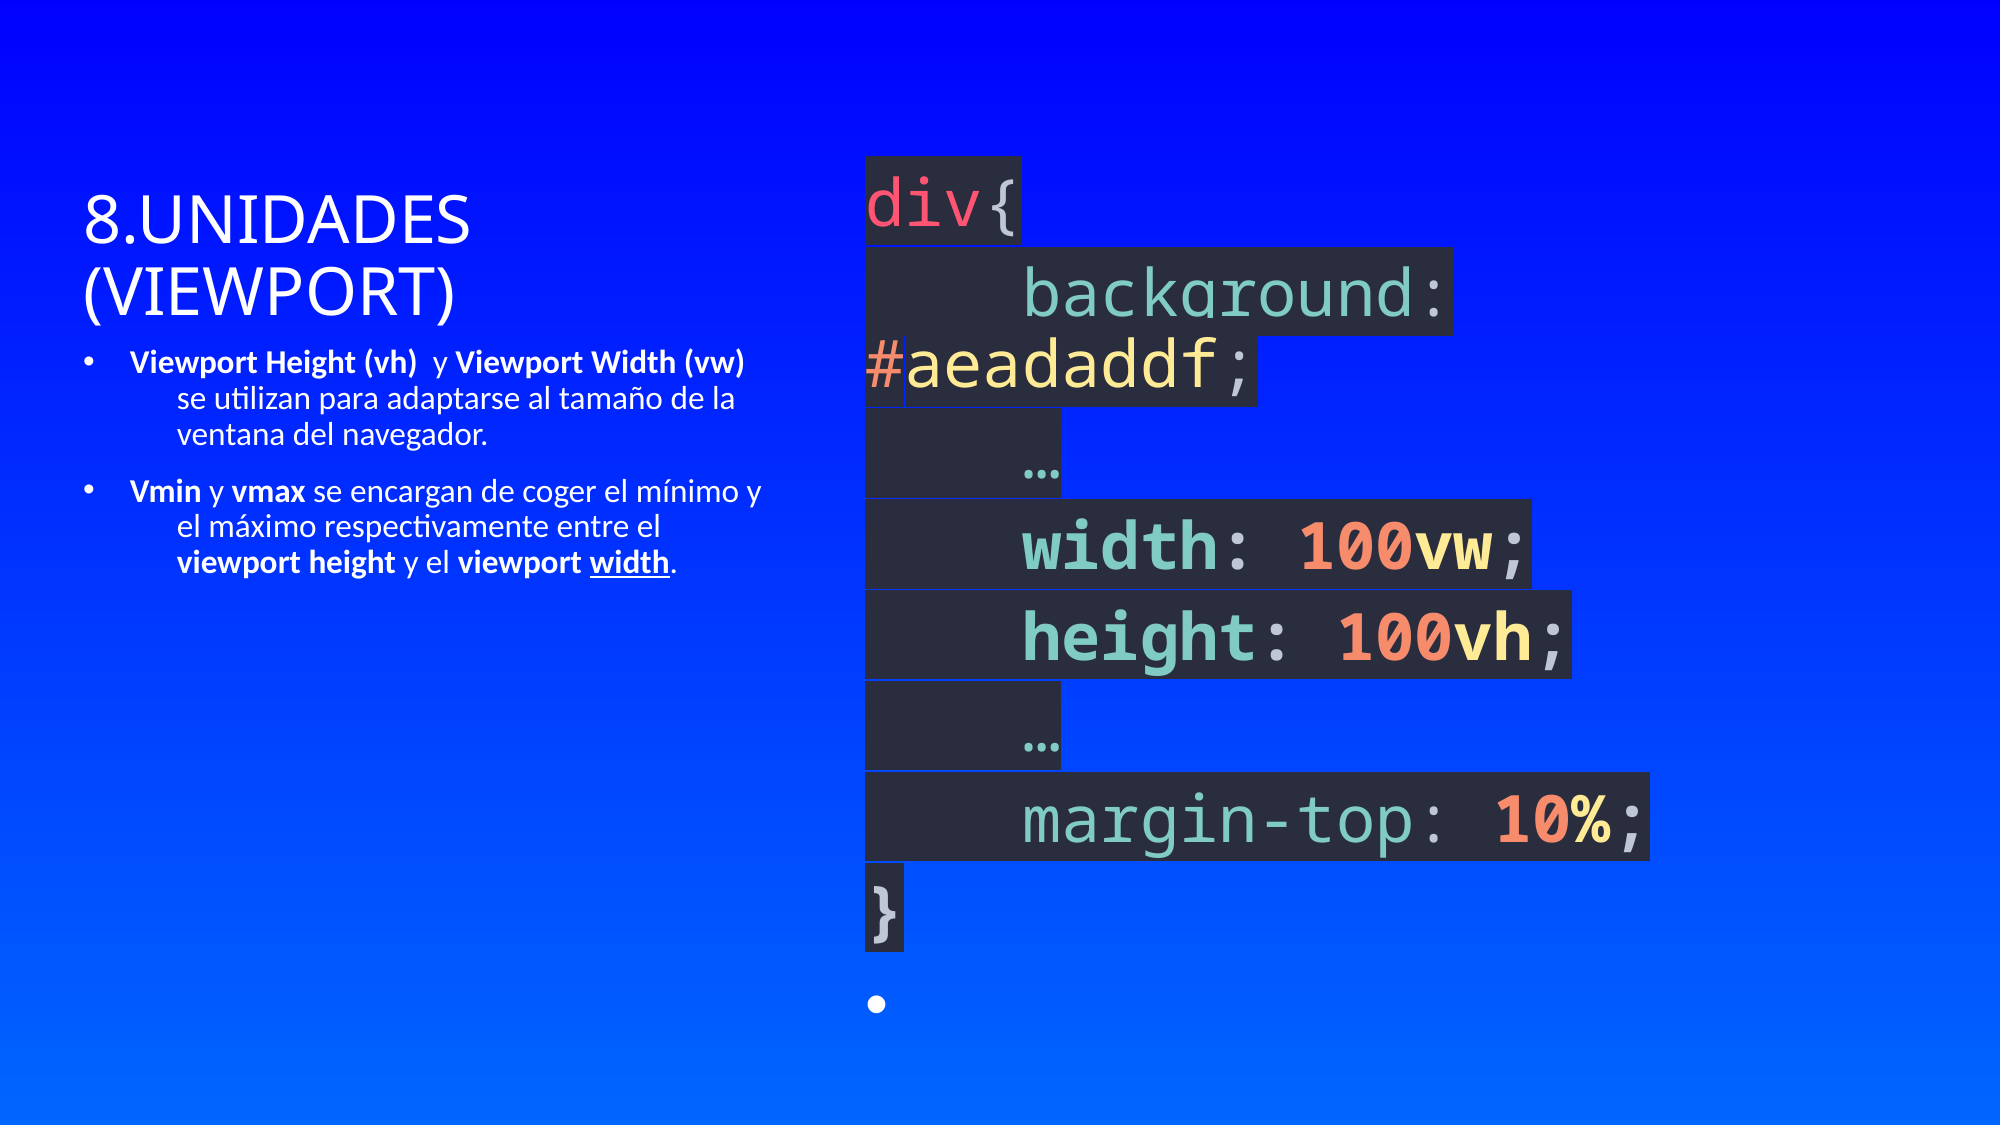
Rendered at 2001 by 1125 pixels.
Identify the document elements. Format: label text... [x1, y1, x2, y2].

list div{ background: #aeadaddf; … width: 100vw; height: 100vh; … margin-top: 10%; } [850, 161, 1863, 962]
title 8.UNIDADES (VIEWPORT) [68, 75, 783, 337]
list Viewport Height (vh) y Viewport Width (vw) se utilizan para adaptarse al tamaño de la ventana del navegador. Vmin y vmax se encargan de coger el mínimo y el máximo respectivamente entre el viewport height y el viewport width. [68, 337, 783, 963]
